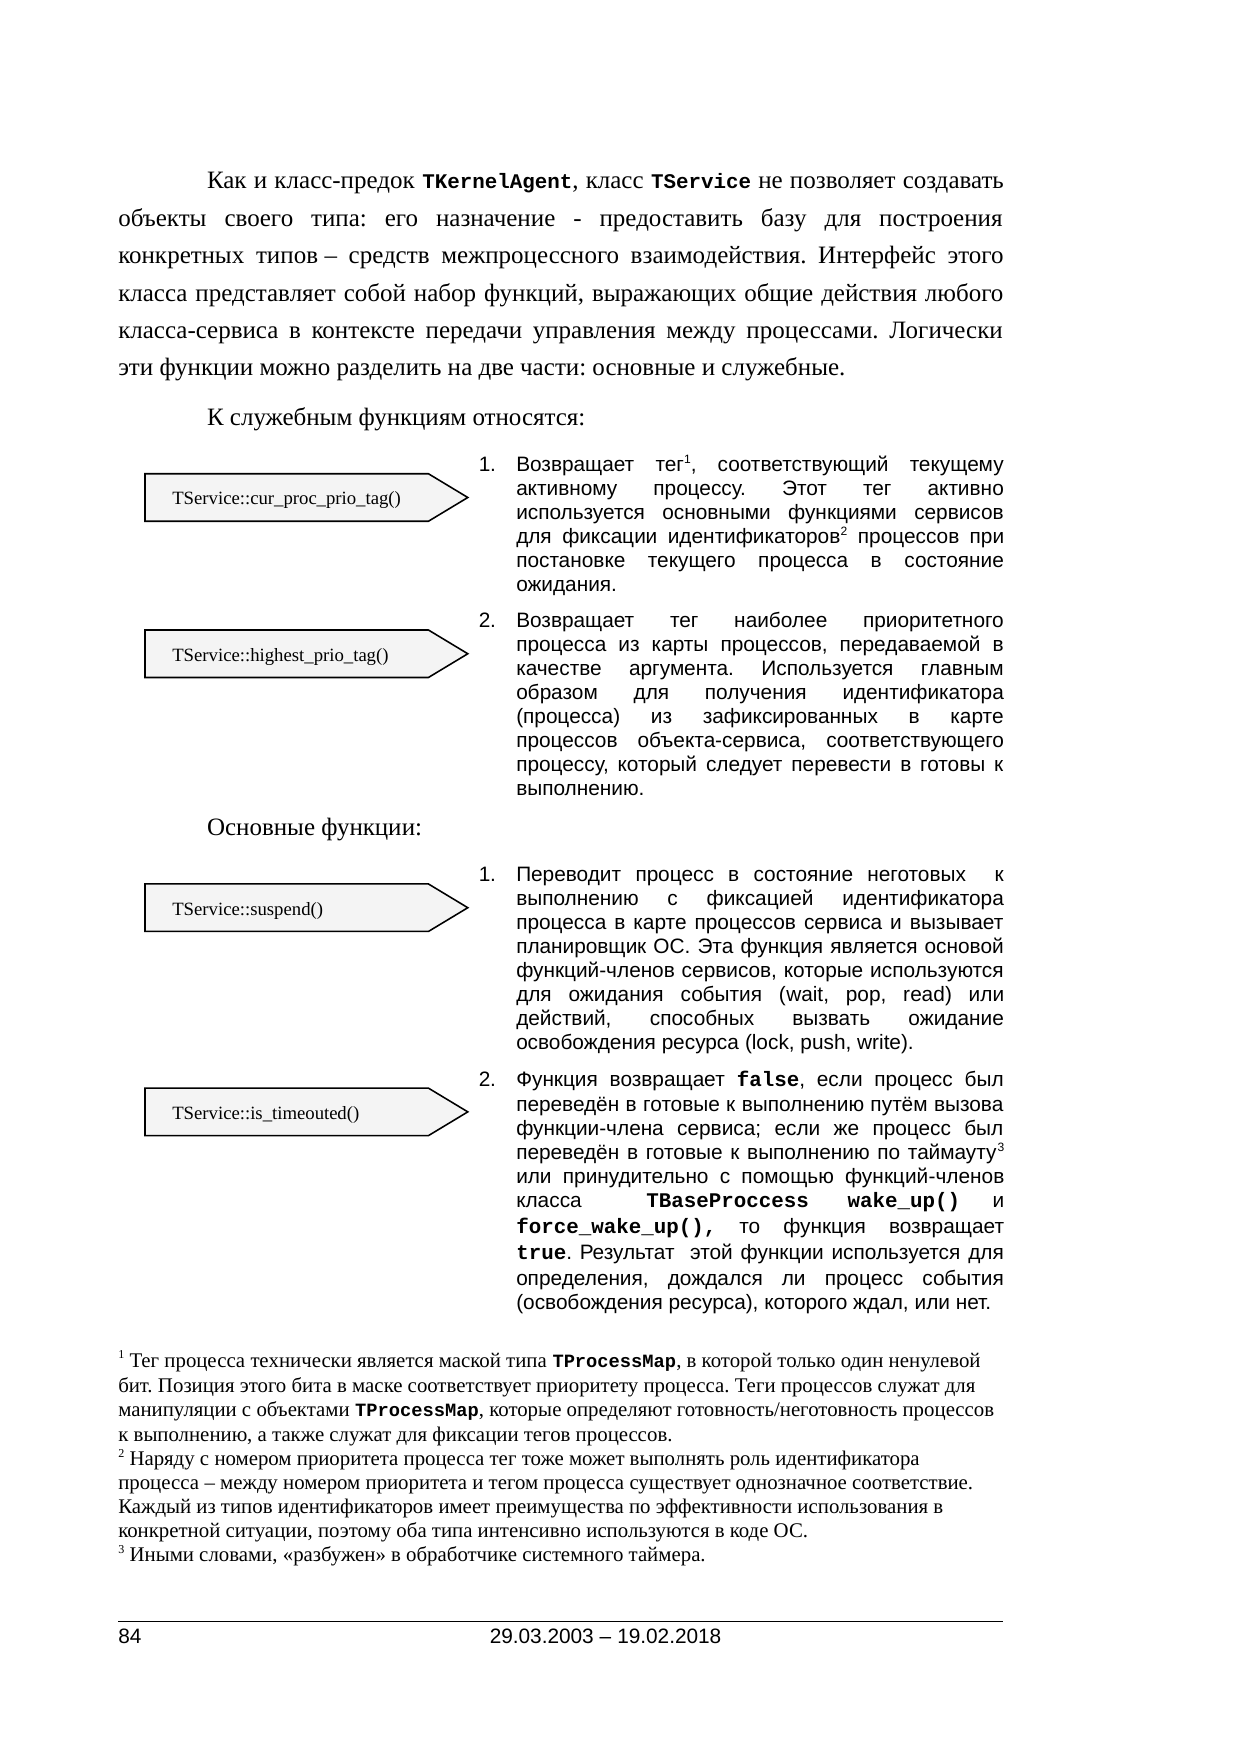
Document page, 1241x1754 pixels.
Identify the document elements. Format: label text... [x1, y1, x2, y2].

text Основные функции: [118, 812, 1004, 841]
list Возвращает тег, соответствующий текущему активному процессу. Этот тег активно используется основными функциями сервисов для фиксации идентификаторов процессов при постановке текущего процесса в состояние ожидания. [478, 452, 1004, 596]
list Тег процесса технически является маской типа TProcessMap, в которой только один ненулевой бит. Позиция этого бита в маске соответствует приоритету процесса. Теги процессов служат для манипуляции с объектами TProcessMap, которые определяют готовность/неготовность процессов к выполнению, а также служат для фиксации тегов процессов. [118, 1347, 1004, 1446]
list Функция возвращает false, если процесс был переведён в готовые к выполнению путём вызова функции-члена сервиса; если же процесс был переведён в готовые к выполнению по таймауту или принудительно с помощью функций-членов класса TBaseProccess wake_up() и force_wake_up(), то функция возвращает true. Результат этой функции используется для определения, дождался ли процесс события (освобождения ресурса), которого ждал, или нет. [478, 1066, 1004, 1313]
list Переводит процесс в состояние неготовых к выполнению с фиксацией идентификатора процесса в карте процессов сервиса и вызывает планировщик ОС. Эта функция является основой функций-членов сервисов, которые используются для ожидания события (wait, pop, read) или действий, способных вызвать ожидание освобождения ресурса (lock, push, write). [478, 862, 1004, 1054]
list Возвращает тег наиболее приоритетного процесса из карты процессов, передаваемой в качестве аргумента. Используется главным образом для получения идентификатора (процесса) из зафиксированных в карте процессов объекта-сервиса, соответствующего процессу, который следует перевести в готовы к выполнению. [478, 608, 1004, 800]
text Как и класс-предок TKernelAgent, класс TService не позволяет создавать объекты своего типа: его назначение - предоставить базу для построения конкретных типов – средств межпроцессного взаимодействия. Интерфейс этого класса представляет собой набор функций, выражающих общие действия любого класса-сервиса в контексте передачи управления между процессами. Логически эти функции можно разделить на две части: основные и служебные. [118, 165, 1004, 381]
list Иными словами, «разбужен» в обработчике системного таймера. [118, 1542, 1004, 1566]
list Наряду с номером приоритета процесса тег тоже может выполнять роль идентификатора процесса – между номером приоритета и тегом процесса существует однозначное соответствие. Каждый из типов идентификаторов имеет преимущества по эффективности использования в конкретной ситуации, поэтому оба типа интенсивно используются в коде ОС. [118, 1446, 1004, 1542]
text К служебным функциям относятся: [118, 402, 1004, 431]
